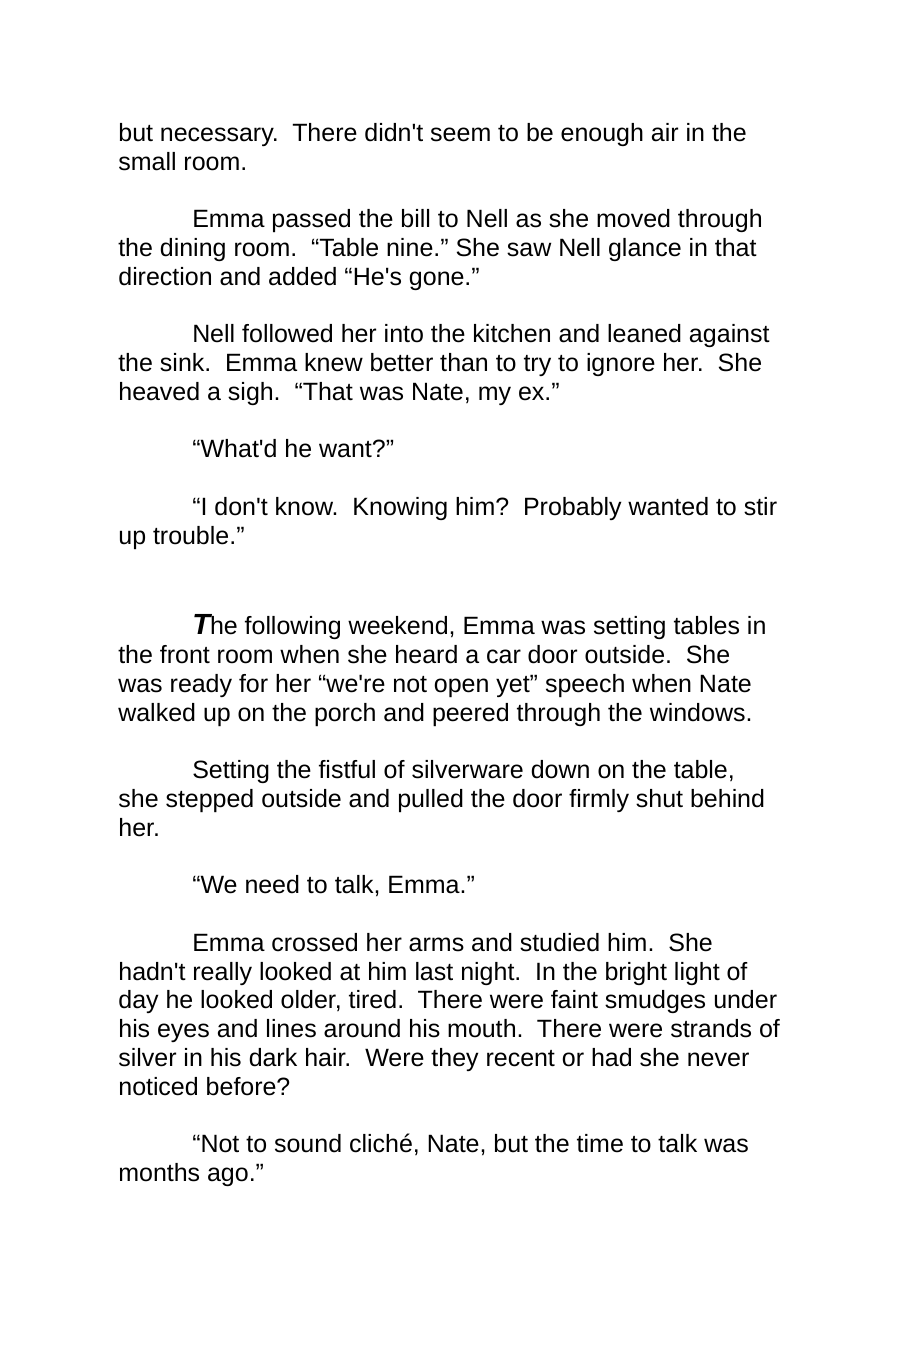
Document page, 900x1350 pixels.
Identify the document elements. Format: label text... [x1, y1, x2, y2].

text The following weekend, Emma was setting tables in the front room when she heard a car door outside. She was ready for her “we're not open yet” speech when Nate walked up on the porch and peered through the windows. [118, 607, 782, 727]
text “We need to talk, Emma.” [118, 870, 782, 899]
text “Not to sound cliché, Nate, but the time to talk was months ago.” [118, 1129, 782, 1187]
text Nell followed her into the kitchen and leaned against the sink. Emma knew better than to try to ignore her. She heaved a sigh. “That was Nate, my ex.” [118, 319, 782, 406]
text “I don't know. Knowing him? Probably wanted to stir up trouble.” [118, 492, 782, 549]
text Emma passed the bill to Nell as she moved through the dining room. “Table nine.” She saw Nell glance in that direction and added “He's gone.” [118, 204, 782, 291]
text but necessary. There didn't seem to be enough air in the small room. [118, 118, 782, 176]
text Setting the fistful of silverware down on the table, she stepped outside and pulled the door firmly shut behind her. [118, 755, 782, 842]
text “What'd he want?” [118, 434, 782, 463]
text Emma crossed her arms and studied him. She hadn't really looked at him last night. In the bright light of day he looked older, tired. There were faint smudges under his eyes and lines around his mouth. There were strands of silver in his dark hair. Were they recent or had she never noticed before? [118, 928, 782, 1100]
